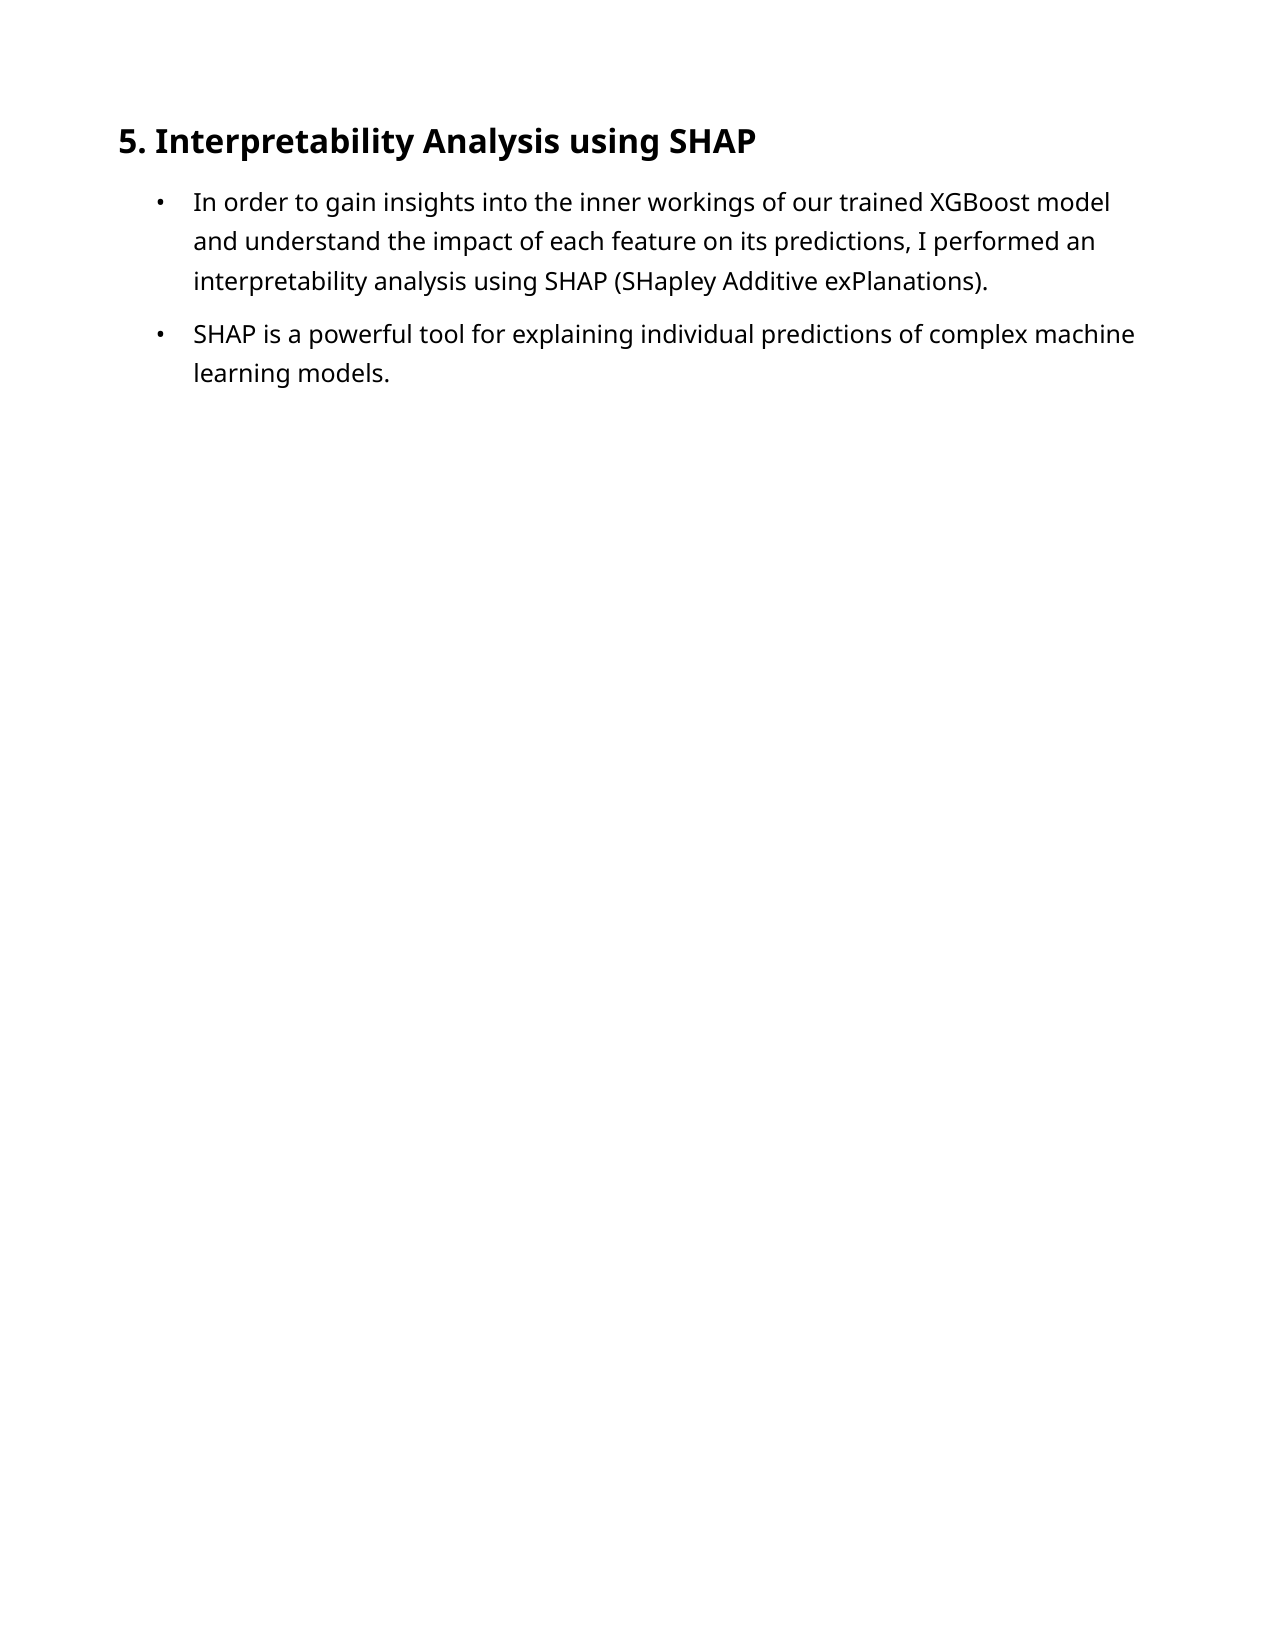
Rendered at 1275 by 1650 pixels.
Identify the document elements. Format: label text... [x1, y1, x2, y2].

list SHAP is a powerful tool for explaining individual predictions of complex machine learning models. [156, 317, 1157, 390]
text 5. Interpretability Analysis using SHAP [118, 118, 1157, 163]
list In order to gain insights into the inner workings of our trained XGBoost model and understand the impact of each feature on its predictions, I performed an interpretability analysis using SHAP (SHapley Additive exPlanations). [156, 185, 1157, 297]
